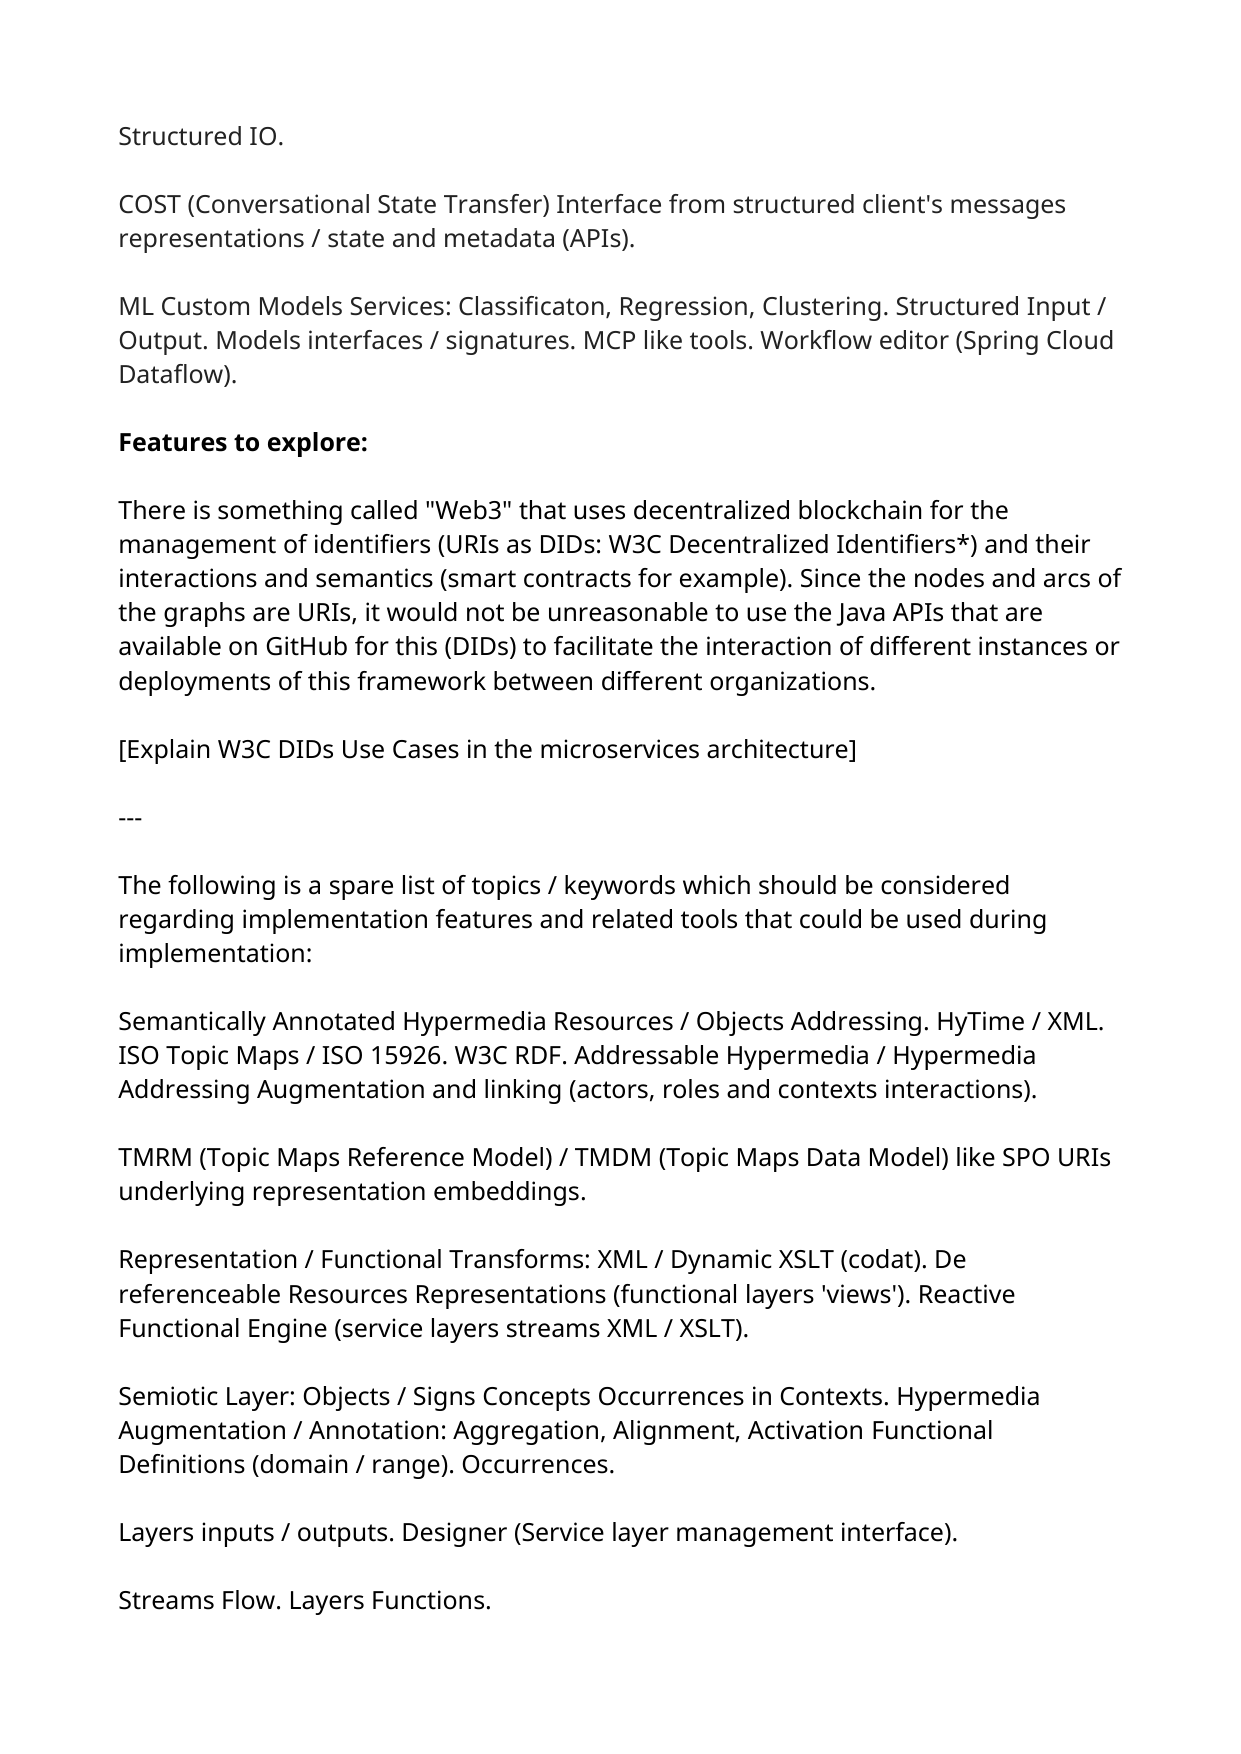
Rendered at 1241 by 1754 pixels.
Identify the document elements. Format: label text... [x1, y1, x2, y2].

text The following is a spare list of topics / keywords which should be considered regarding implementation features and related tools that could be used during implementation: [118, 867, 1122, 970]
text Representation / Functional Transforms: XML / Dynamic XSLT (codat). De referenceable Resources Representations (functional layers 'views'). Reactive Functional Engine (service layers streams XML / XSLT). [118, 1242, 1122, 1344]
text TMRM (Topic Maps Reference Model) / TMDM (Topic Maps Data Model) like SPO URIs underlying representation embeddings. [118, 1140, 1122, 1208]
text COST (Conversational State Transfer) Interface from structured client's messages representations / state and metadata (APIs). [118, 186, 1122, 254]
text ML Custom Models Services: Classificaton, Regression, Clustering. Structured Input / Output. Models interfaces / signatures. MCP like tools. Workflow editor (Spring Cloud Dataflow). [118, 288, 1122, 391]
text Streams Flow. Layers Functions. [118, 1583, 1122, 1617]
text Semiotic Layer: Objects / Signs Concepts Occurrences in Contexts. Hypermedia Augmentation / Annotation: Aggregation, Alignment, Activation Functional Definitions (domain / range). Occurrences. [118, 1378, 1122, 1481]
text Semantically Annotated Hypermedia Resources / Objects Addressing. HyTime / XML. ISO Topic Maps / ISO 15926. W3C RDF. Addressable Hypermedia / Hypermedia Addressing Augmentation and linking (actors, roles and contexts interactions). [118, 1004, 1122, 1106]
text [Explain W3C DIDs Use Cases in the microservices architecture] [118, 731, 1122, 765]
text Layers inputs / outputs. Designer (Service layer management interface). [118, 1515, 1122, 1549]
text --- [118, 799, 1122, 833]
text Features to explore: [118, 425, 1122, 459]
text Structured IO. [118, 118, 1122, 186]
text There is something called "Web3" that uses decentralized blockchain for the management of identifiers (URIs as DIDs: W3C Decentralized Identifiers*) and their interactions and semantics (smart contracts for example). Since the nodes and arcs of the graphs are URIs, it would not be unreasonable to use the Java APIs that are available on GitHub for this (DIDs) to facilitate the interaction of different instances or deployments of this framework between different organizations. [118, 493, 1122, 697]
